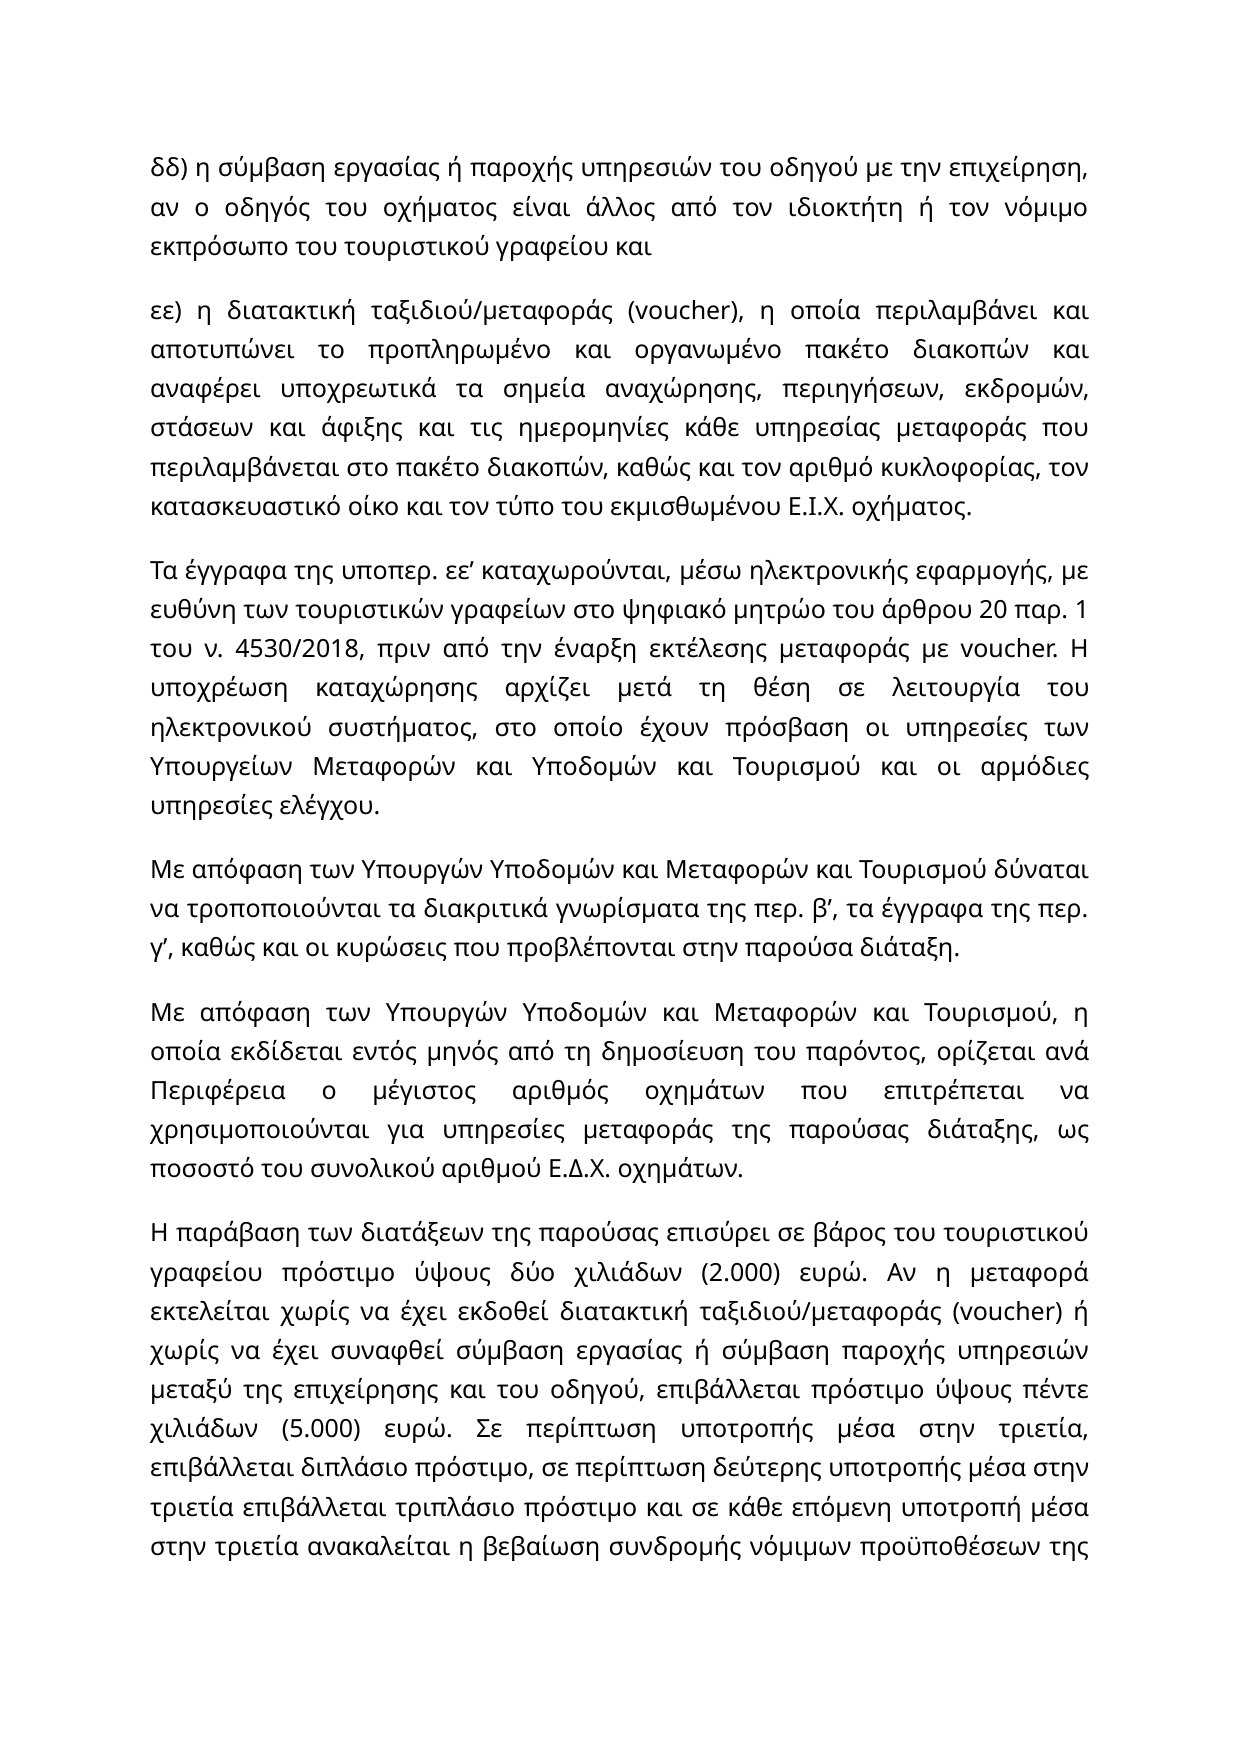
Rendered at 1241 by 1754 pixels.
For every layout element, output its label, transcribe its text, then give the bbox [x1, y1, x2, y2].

text Με απόφαση των Υπουργών Υποδομών και Μεταφορών και Τουρισμού δύναται να τροποποιούνται τα διακριτικά γνωρίσματα της περ. β’, τα έγγραφα της περ. γ’, καθώς και οι κυρώσεις που προβλέπονται στην παρούσα διάταξη. [150, 852, 1090, 964]
text εε) η διατακτική ταξιδιού/μεταφοράς (voucher), η οποία περιλαμβάνει και αποτυπώνει το προπληρωμένο και οργανωμένο πακέτο διακοπών και αναφέρει υποχρεωτικά τα σημεία αναχώρησης, περιηγήσεων, εκδρομών, στάσεων και άφιξης και τις ημερομηνίες κάθε υπηρεσίας μεταφοράς που περιλαμβάνεται στο πακέτο διακοπών, καθώς και τον αριθμό κυκλοφορίας, τον κατασκευαστικό οίκο και τον τύπο του εκμισθωμένου Ε.Ι.Χ. οχήματος. [150, 292, 1090, 522]
text Τα έγγραφα της υποπερ. εε’ καταχωρούνται, μέσω ηλεκτρονικής εφαρμογής, με ευθύνη των τουριστικών γραφείων στο ψηφιακό μητρώο του άρθρου 20 παρ. 1 του ν. 4530/2018, πριν από την έναρξη εκτέλεσης μεταφοράς με voucher. Η υποχρέωση καταχώρησης αρχίζει μετά τη θέση σε λειτουργία του ηλεκτρονικού συστήματος, στο οποίο έχουν πρόσβαση οι υπηρεσίες των Υπουργείων Μεταφορών και Υποδομών και Τουρισμού και οι αρμόδιες υπηρεσίες ελέγχου. [150, 552, 1090, 822]
text Η παράβαση των διατάξεων της παρούσας επισύρει σε βάρος του τουριστικού γραφείου πρόστιμο ύψους δύο χιλιάδων (2.000) ευρώ. Αν η μεταφορά εκτελείται χωρίς να έχει εκδοθεί διατακτική ταξιδιού/μεταφοράς (voucher) ή χωρίς να έχει συναφθεί σύμβαση εργασίας ή σύμβαση παροχής υπηρεσιών μεταξύ της επιχείρησης και του οδηγού, επιβάλλεται πρόστιμο ύψους πέντε χιλιάδων (5.000) ευρώ. Σε περίπτωση υποτροπής μέσα στην τριετία, επιβάλλεται διπλάσιο πρόστιμο, σε περίπτωση δεύτερης υποτροπής μέσα στην τριετία επιβάλλεται τριπλάσιο πρόστιμο και σε κάθε επόμενη υποτροπή μέσα στην τριετία ανακαλείται η βεβαίωση συνδρομής νόμιμων προϋποθέσεων της [150, 1215, 1090, 1562]
text δδ) η σύμβαση εργασίας ή παροχής υπηρεσιών του οδηγού με την επιχείρηση, αν ο οδηγός του οχήματος είναι άλλος από τον ιδιοκτήτη ή τον νόμιμο εκπρόσωπο του τουριστικού γραφείου και [150, 150, 1090, 262]
text Με απόφαση των Υπουργών Υποδομών και Μεταφορών και Τουρισμού, η οποία εκδίδεται εντός μηνός από τη δημοσίευση του παρόντος, ορίζεται ανά Περιφέρεια ο μέγιστος αριθμός οχημάτων που επιτρέπεται να χρησιμοποιούνται για υπηρεσίες μεταφοράς της παρούσας διάταξης, ως ποσοστό του συνολικού αριθμού Ε.Δ.Χ. οχημάτων. [150, 994, 1090, 1185]
